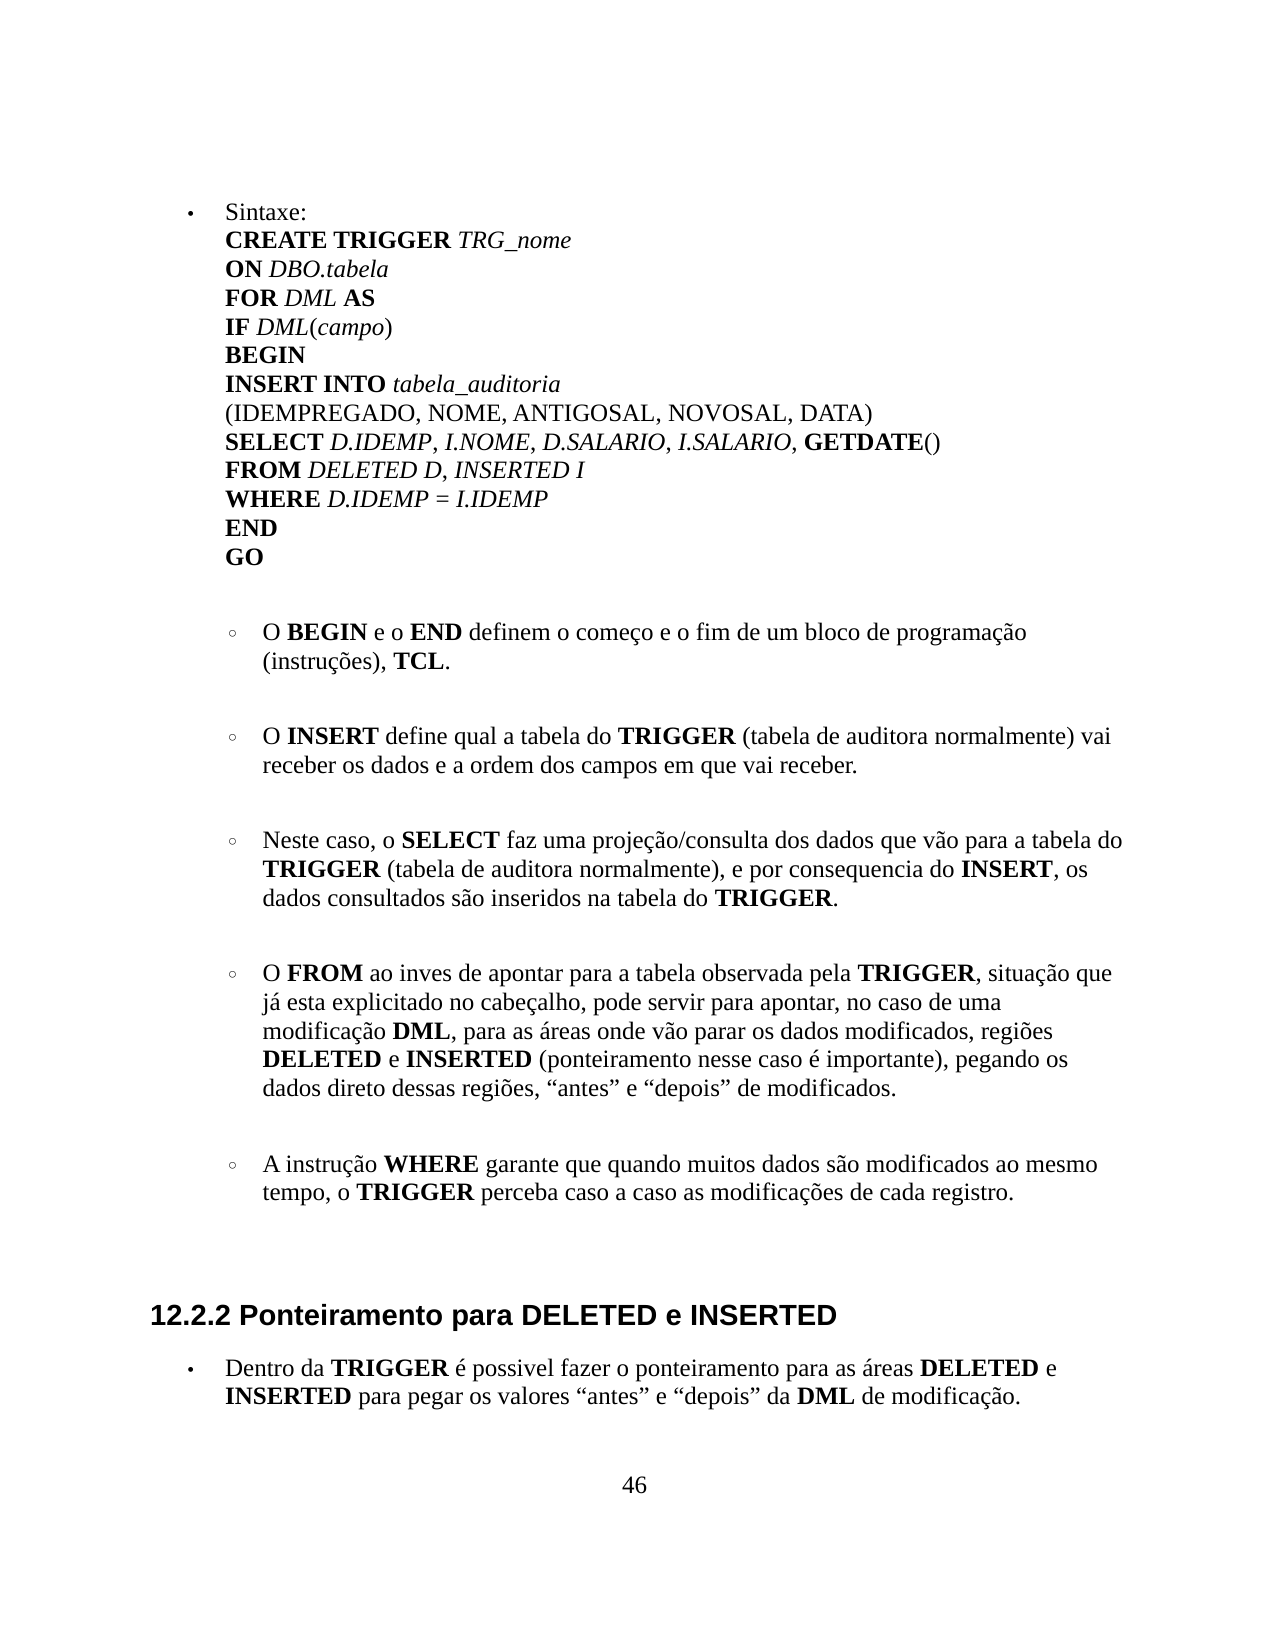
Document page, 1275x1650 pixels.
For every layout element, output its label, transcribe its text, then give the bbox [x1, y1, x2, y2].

list O INSERT define qual a tabela do TRIGGER (tabela de auditora normalmente) vai receber os dados e a ordem dos campos em que vai receber. [225, 721, 1125, 807]
list Neste caso, o SELECT faz uma projeção/consulta dos dados que vão para a tabela do TRIGGER (tabela de auditora normalmente), e por consequencia do INSERT, os dados consultados são inseridos na tabela do TRIGGER. [225, 825, 1125, 940]
list [187, 150, 1125, 179]
list O BEGIN e o END definem o começo e o fim de um bloco de programação (instruções), TCL. [225, 617, 1125, 703]
list Sintaxe: CREATE TRIGGER TRG_nome ON DBO.tabela FOR DML AS IF DML(campo) BEGIN INSERT INTO tabela_auditoria (IDEMPREGADO, NOME, ANTIGOSAL, NOVOSAL, DATA) SELECT D.IDEMP, I.NOME, D.SALARIO, I.SALARIO, GETDATE() FROM DELETED D, INSERTED I WHERE D.IDEMP = I.IDEMP END GO [187, 197, 1125, 599]
list O FROM ao inves de apontar para a tabela observada pela TRIGGER, situação que já esta explicitado no cabeçalho, pode servir para apontar, no caso de uma modificação DML, para as áreas onde vão parar os dados modificados, regiões DELETED e INSERTED (ponteiramento nesse caso é importante), pegando os dados direto dessas regiões, “antes” e “depois” de modificados. [225, 958, 1125, 1131]
list Dentro da TRIGGER é possivel fazer o ponteiramento para as áreas DELETED e INSERTED para pegar os valores “antes” e “depois” da DML de modificação. [187, 1353, 1125, 1439]
list A instrução WHERE garante que quando muitos dados são modificados ao mesmo tempo, o TRIGGER perceba caso a caso as modificações de cada registro. [225, 1149, 1125, 1235]
subtitle 12.2.2 Ponteiramento para DELETED e INSERTED [150, 1298, 1125, 1331]
